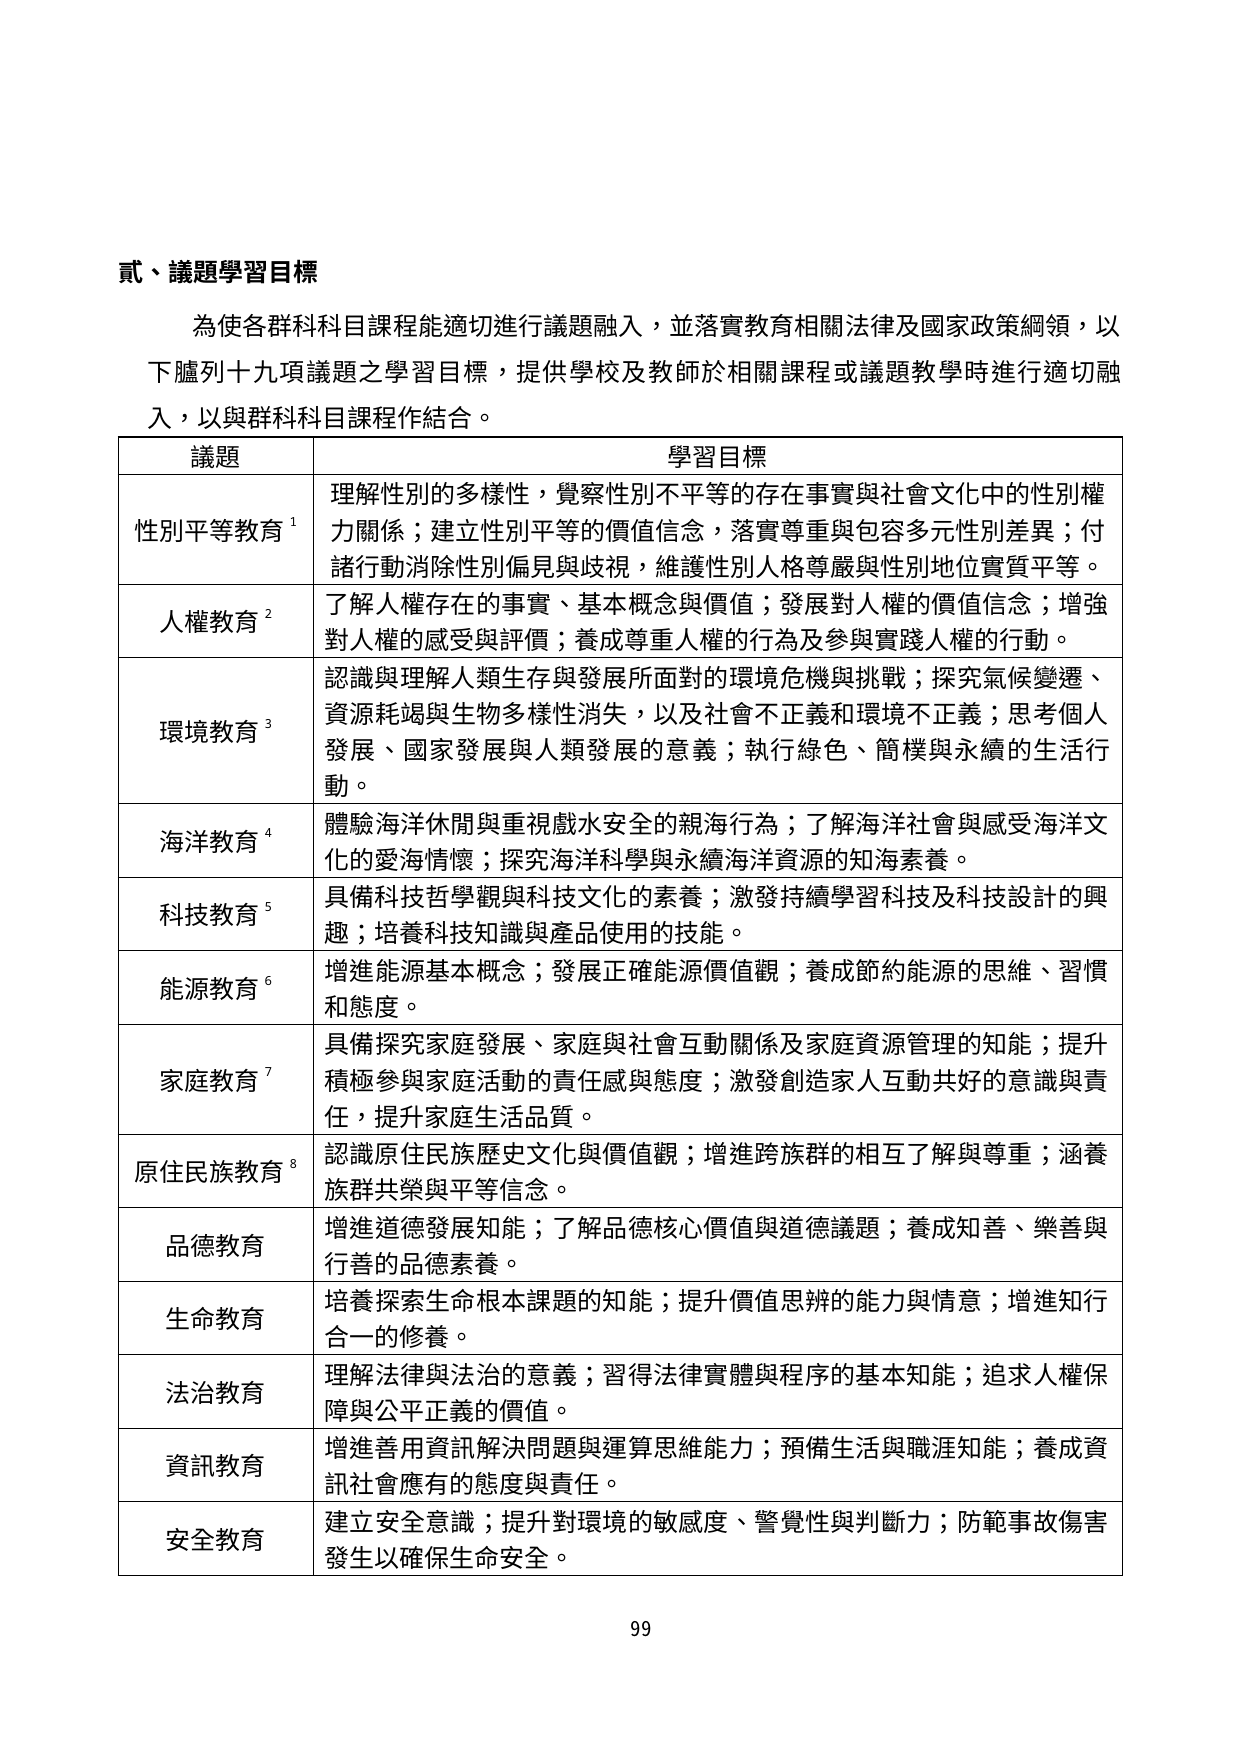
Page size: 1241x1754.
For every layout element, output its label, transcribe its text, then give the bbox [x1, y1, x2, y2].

table_header 議題 [119, 438, 313, 474]
table_cell 增進能源基本概念；發展正確能源價值觀；養成節約能源的思維、習慣和態度。 [314, 951, 1122, 1024]
table_cell 資訊教育 [119, 1429, 313, 1501]
table_cell 原住民族教育8 [119, 1135, 313, 1207]
table_cell 環境教育3 [119, 658, 313, 803]
table_cell 體驗海洋休閒與重視戲水安全的親海行為；了解海洋社會與感受海洋文化的愛海情懷；探究海洋科學與永續海洋資源的知海素養。 [314, 804, 1122, 877]
table_cell 人權教育2 [119, 585, 313, 657]
table_cell 認識原住民族歷史文化與價值觀；增進跨族群的相互了解與尊重；涵養族群共榮與平等信念。 [314, 1135, 1122, 1207]
table_cell 法治教育 [119, 1355, 313, 1428]
table_cell 具備探究家庭發展、家庭與社會互動關係及家庭資源管理的知能；提升積極參與家庭活動的責任感與態度；激發創造家人互動共好的意識與責任，提升家庭生活品質。 [314, 1025, 1122, 1133]
table_cell 性別平等教育1 [119, 475, 313, 583]
table_cell 增進道德發展知能；了解品德核心價值與道德議題；養成知善、樂善與行善的品德素養。 [314, 1208, 1122, 1281]
table_cell 建立安全意識；提升對環境的敏感度、警覺性與判斷力；防範事故傷害發生以確保生命安全。 [314, 1502, 1122, 1575]
table_cell 具備科技哲學觀與科技文化的素養；激發持續學習科技及科技設計的興趣；培養科技知識與產品使用的技能。 [314, 878, 1122, 950]
table_cell 能源教育6 [119, 951, 313, 1024]
table_header 學習目標 [314, 438, 1122, 474]
table_cell 理解性別的多樣性，覺察性別不平等的存在事實與社會文化中的性別權力關係；建立性別平等的價值信念，落實尊重與包容多元性別差異；付諸行動消除性別偏見與歧視，維護性別人格尊嚴與性別地位實質平等。 [314, 475, 1122, 583]
table_cell 了解人權存在的事實、基本概念與價值；發展對人權的價值信念；增強對人權的感受與評價；養成尊重人權的行為及參與實踐人權的行動。 [314, 585, 1122, 657]
table_cell 理解法律與法治的意義；習得法律實體與程序的基本知能；追求人權保障與公平正義的價值。 [314, 1355, 1122, 1428]
table_cell 生命教育 [119, 1282, 313, 1354]
table_cell 培養探索生命根本課題的知能；提升價值思辨的能力與情意；增進知行合一的修養。 [314, 1282, 1122, 1354]
table_cell 家庭教育7 [119, 1025, 313, 1133]
table_cell 增進善用資訊解決問題與運算思維能力；預備生活與職涯知能；養成資訊社會應有的態度與責任。 [314, 1429, 1122, 1501]
table_cell 安全教育 [119, 1502, 313, 1575]
table_cell 品德教育 [119, 1208, 313, 1281]
table_cell 科技教育5 [119, 878, 313, 950]
table_cell 海洋教育4 [119, 804, 313, 877]
text 為使各群科科目課程能適切進行議題融入，並落實教育相關法律及國家政策綱領，以下臚列十九項議題之學習目標，提供學校及教師於相關課程或議題教學時進行適切融入，以與群科科目課程作結合。 [148, 299, 1122, 436]
table_cell 認識與理解人類生存與發展所面對的環境危機與挑戰；探究氣候變遷、資源耗竭與生物多樣性消失，以及社會不正義和環境不正義；思考個人發展、國家發展與人類發展的意義；執行綠色、簡樸與永續的生活行動。 [314, 658, 1122, 803]
text 貳、議題學習目標 [118, 252, 1122, 288]
